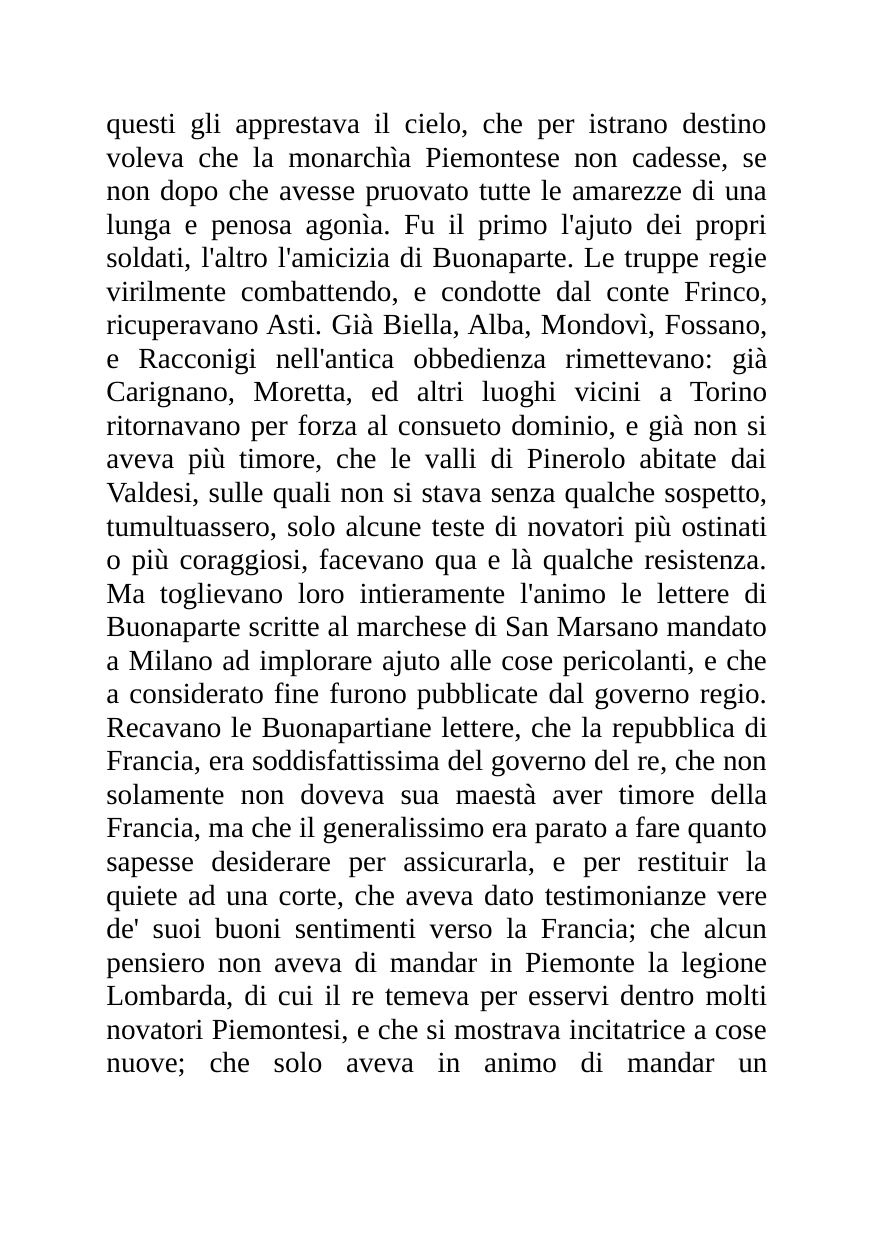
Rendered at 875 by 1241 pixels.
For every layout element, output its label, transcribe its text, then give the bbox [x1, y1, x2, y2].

text questi gli apprestava il cielo, che per istrano destino voleva che la monarchìa Piemontese non cadesse, se non dopo che avesse pruovato tutte le amarezze di una lunga e penosa agonìa. Fu il primo l'ajuto dei propri soldati, l'altro l'amicizia di Buonaparte. Le truppe regie virilmente combattendo, e condotte dal conte Frinco, ricuperavano Asti. Già Biella, Alba, Mondovì, Fossano, e Racconigi nell'antica obbedienza rimettevano: già Carignano, Moretta, ed altri luoghi vicini a Torino ritornavano per forza al consueto dominio, e già non si aveva più timore, che le valli di Pinerolo abitate dai Valdesi, sulle quali non si stava senza qualche sospetto, tumultuassero, solo alcune teste di novatori più ostinati o più coraggiosi, facevano qua e là qualche resistenza. Ma toglievano loro intieramente l'animo le lettere di Buonaparte scritte al marchese di San Marsano mandato a Milano ad implorare ajuto alle cose pericolanti, e che a considerato fine furono pubblicate dal governo regio. Recavano le Buonapartiane lettere, che la repubblica di Francia, era soddisfattissima del governo del re, che non solamente non doveva sua maestà aver timore della Francia, ma che il generalissimo era parato a fare quanto sapesse desiderare per assicurarla, e per restituir la quiete ad una corte, che aveva dato testimonianze vere de' suoi buoni sentimenti verso la Francia; che alcun pensiero non aveva di mandar in Piemonte la legione Lombarda, di cui il re temeva per esservi dentro molti novatori Piemontesi, e che si mostrava incitatrice a cose nuove; che solo aveva in animo di mandar un [106, 106, 768, 1079]
